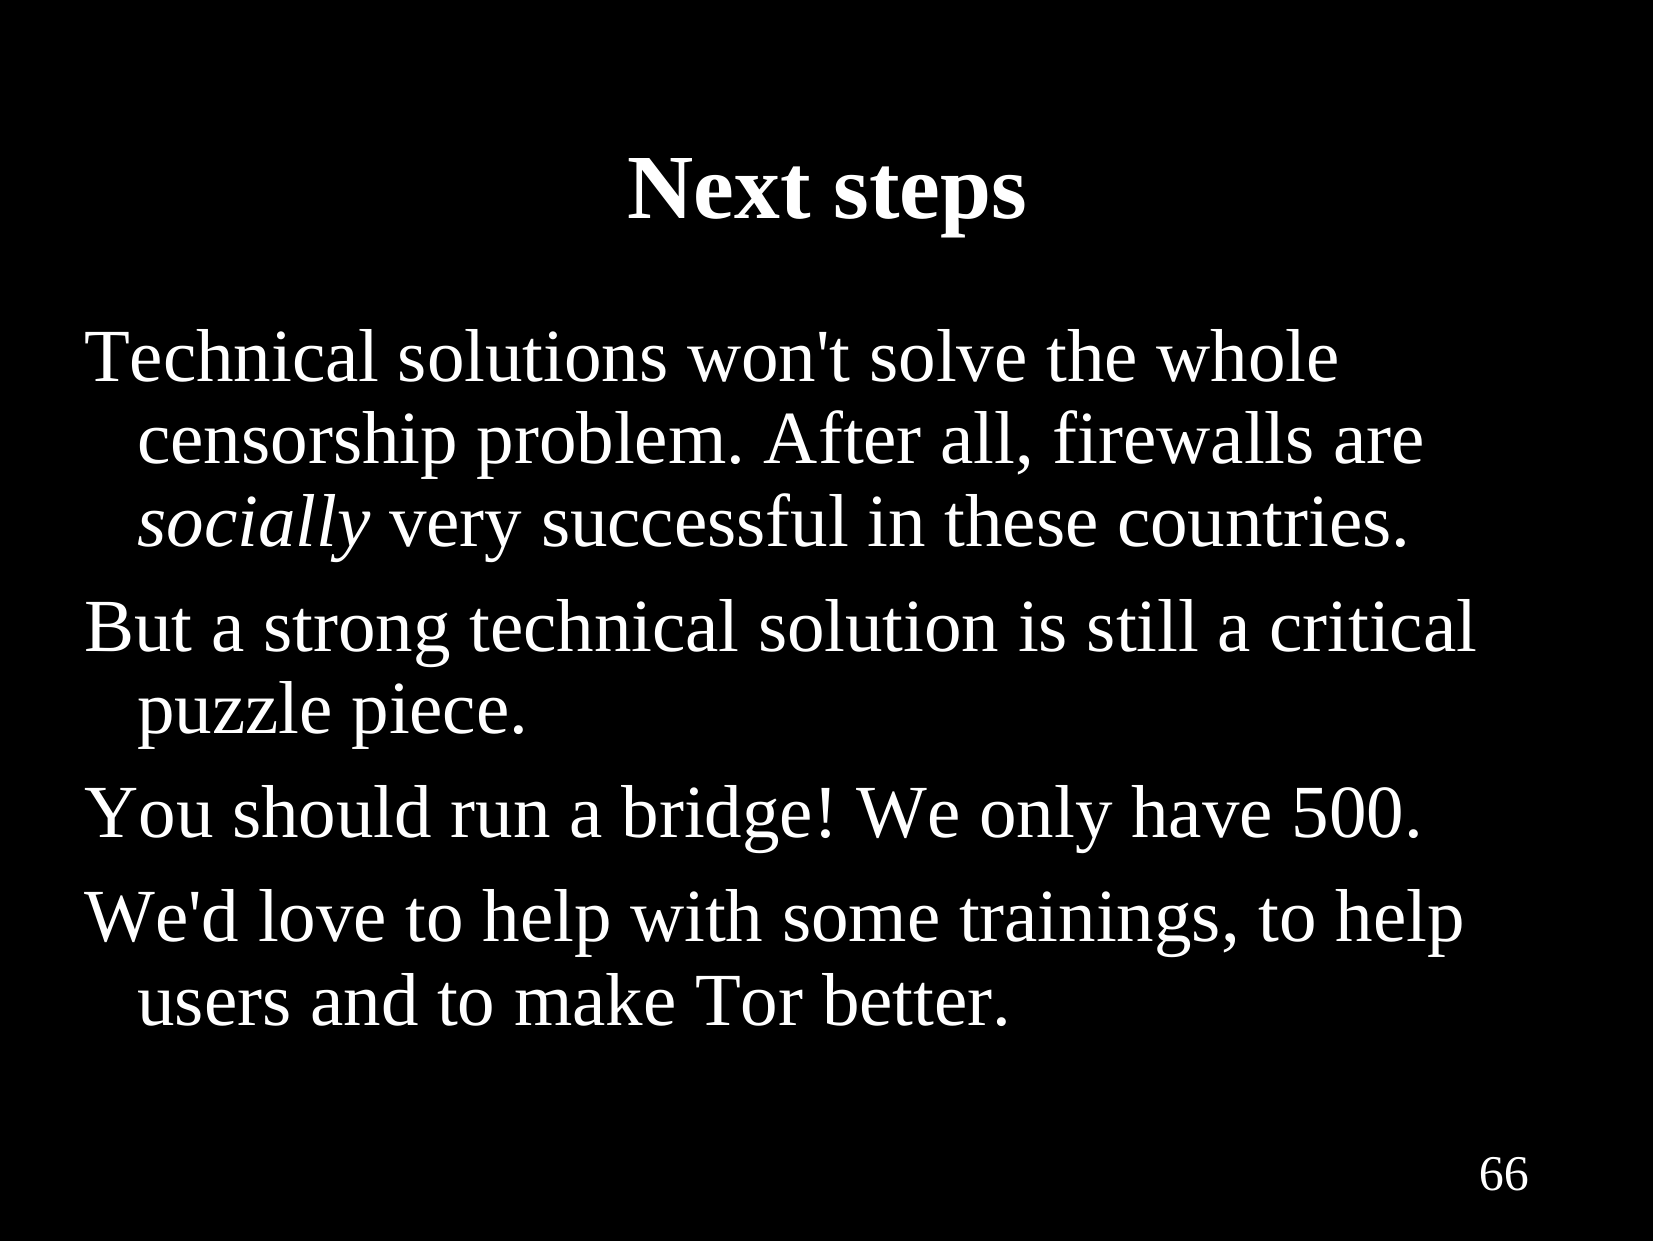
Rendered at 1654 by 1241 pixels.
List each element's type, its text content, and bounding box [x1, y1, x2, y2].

list Technical solutions won't solve the whole censorship problem. After all, firewalls are socially very successful in these countries. But a strong technical solution is still a critical puzzle piece. You should run a bridge! We only have 500. We'd love to help with some trainings, to help users and to make Tor better. [66, 314, 1573, 1174]
title Next steps [121, 92, 1534, 284]
